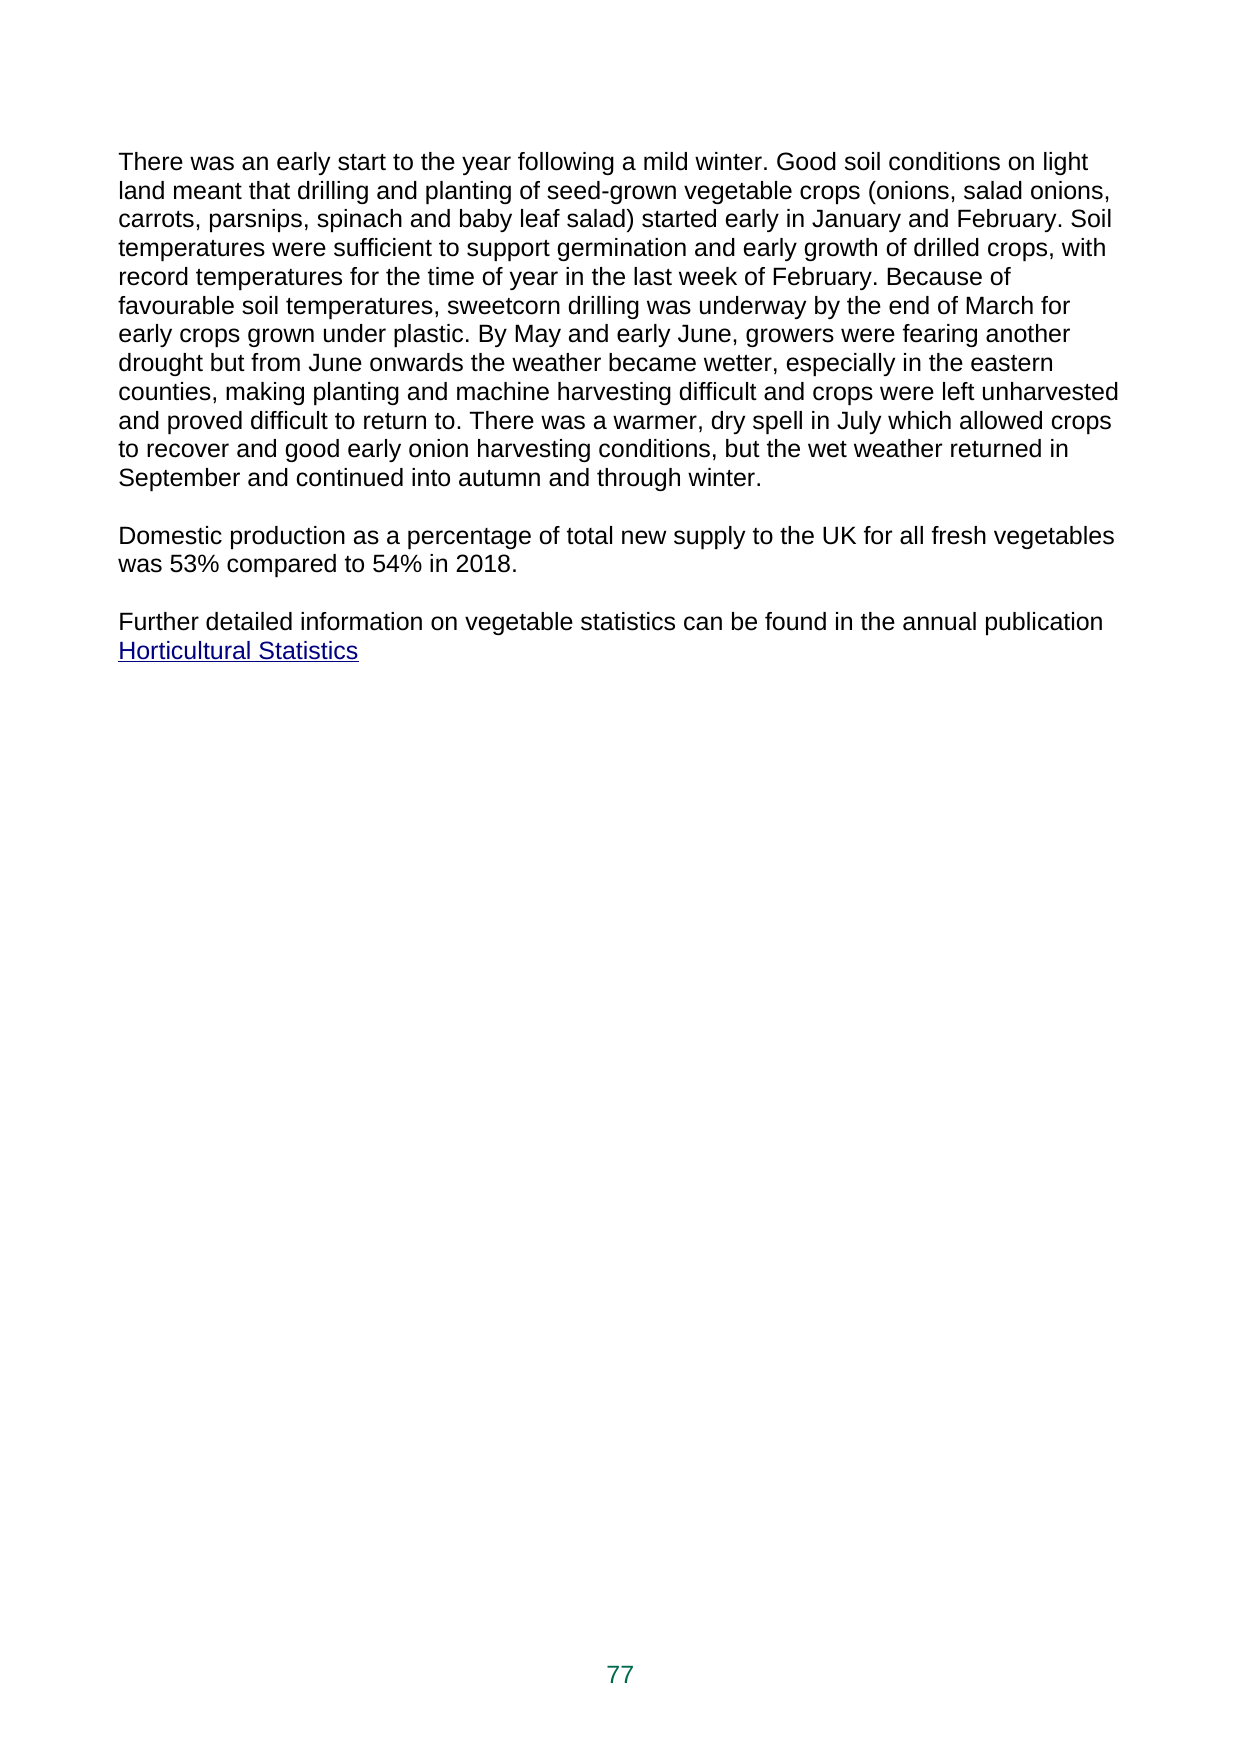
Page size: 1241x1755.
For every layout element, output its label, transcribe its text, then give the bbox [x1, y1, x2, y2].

text There was an early start to the year following a mild winter. Good soil conditions on light land meant that drilling and planting of seed-grown vegetable crops (onions, salad onions, carrots, parsnips, spinach and baby leaf salad) started early in January and February. Soil temperatures were sufficient to support germination and early growth of drilled crops, with record temperatures for the time of year in the last week of February. Because of favourable soil temperatures, sweetcorn drilling was underway by the end of March for early crops grown under plastic. By May and early June, growers were fearing another drought but from June onwards the weather became wetter, especially in the eastern counties, making planting and machine harvesting difficult and crops were left unharvested and proved difficult to return to. There was a warmer, dry spell in July which allowed crops to recover and good early onion harvesting conditions, but the wet weather returned in September and continued into autumn and through winter. [118, 147, 1122, 492]
text Further detailed information on vegetable statistics can be found in the annual publication Horticultural Statistics [118, 607, 1122, 664]
text Domestic production as a percentage of total new supply to the UK for all fresh vegetables was 53% compared to 54% in 2018. [118, 521, 1122, 578]
